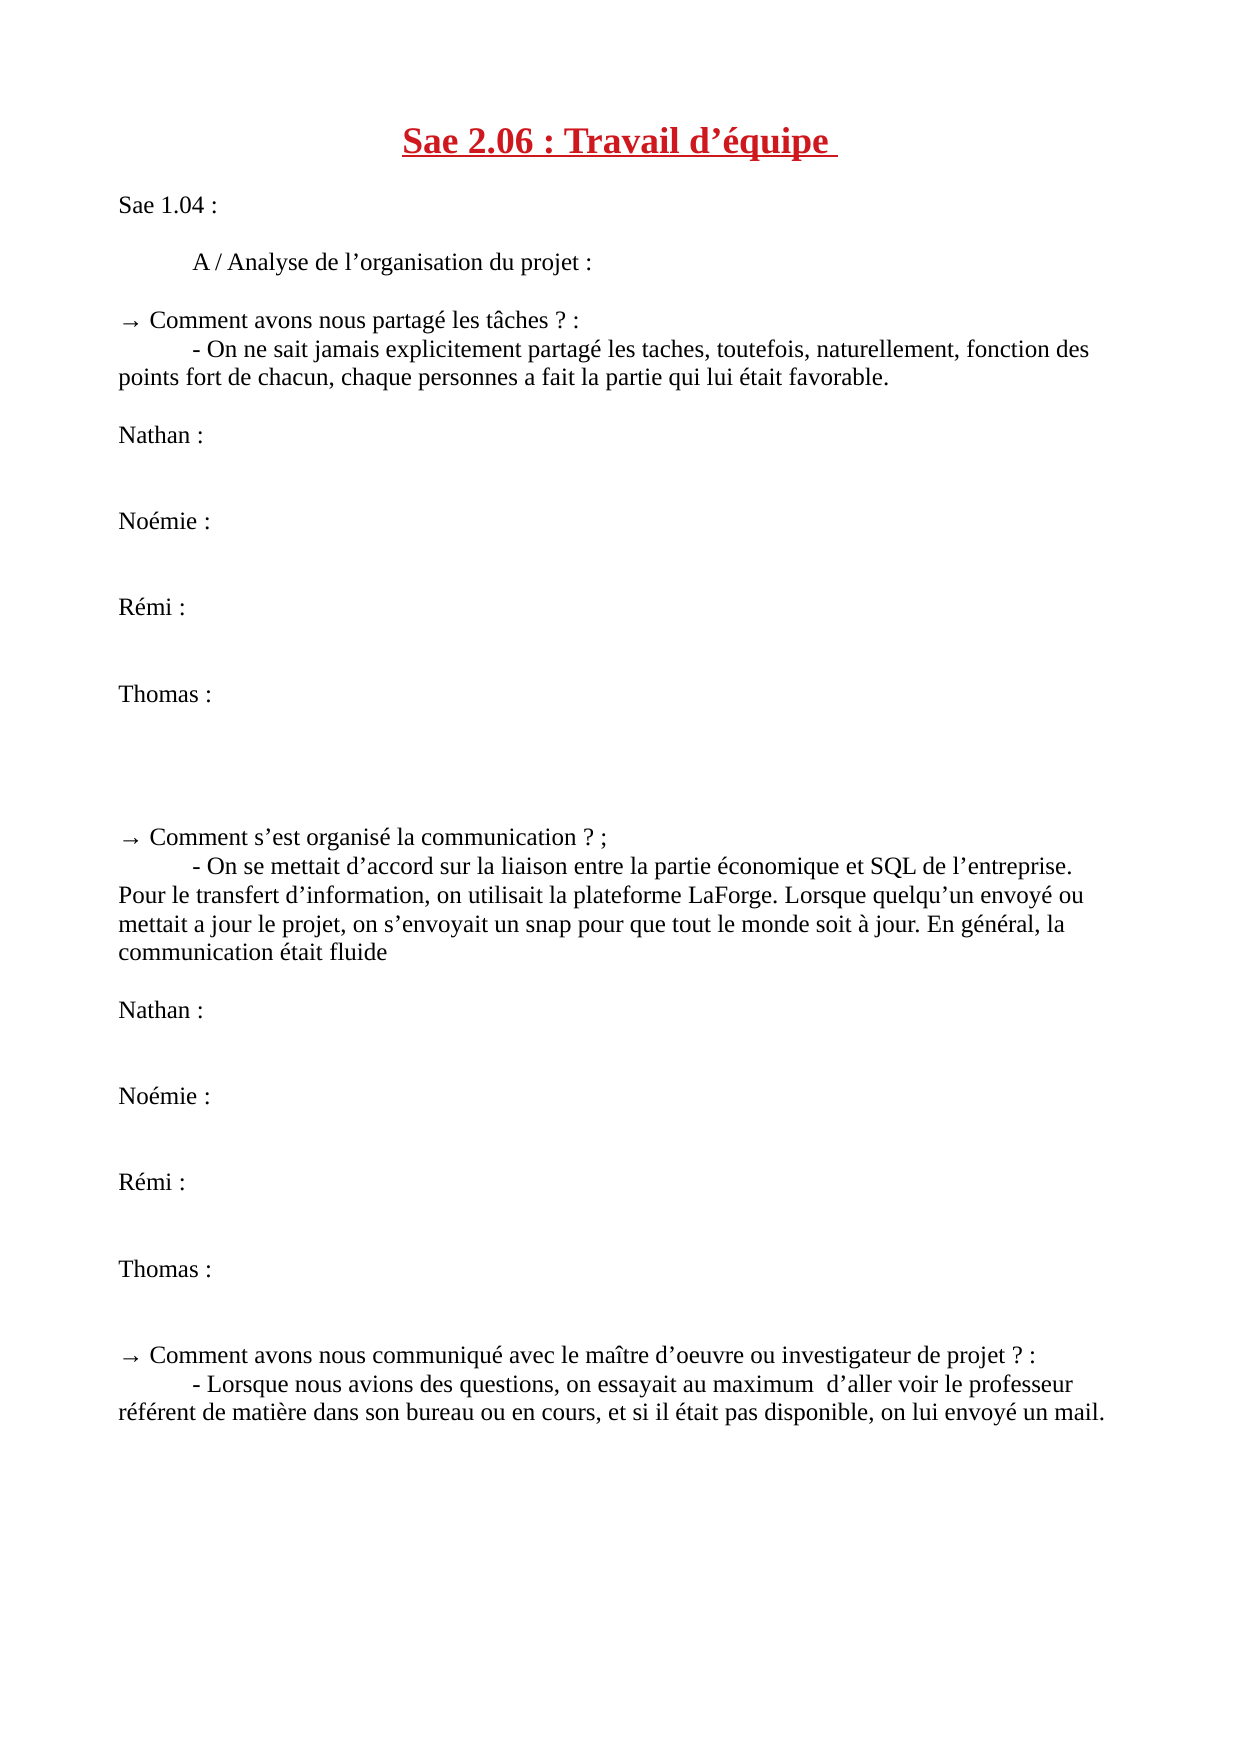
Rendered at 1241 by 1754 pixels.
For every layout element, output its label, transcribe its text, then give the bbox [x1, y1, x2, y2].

text Sae 2.06 : Travail d’équipe [118, 118, 1122, 161]
text Nathan : [118, 995, 1122, 1024]
text - On ne sait jamais explicitement partagé les taches, toutefois, naturellement, fonction des points fort de chacun, chaque personnes a fait la partie qui lui était favorable. [118, 334, 1122, 391]
text - Lorsque nous avions des questions, on essayait au maximum d’aller voir le professeur référent de matière dans son bureau ou en cours, et si il était pas disponible, on lui envoyé un mail. [118, 1369, 1122, 1426]
text Rémi : [118, 592, 1122, 621]
text Nathan : [118, 420, 1122, 449]
text Thomas : [118, 1254, 1122, 1282]
text → Comment avons nous communiqué avec le maître d’oeuvre ou investigateur de projet ? : [118, 1340, 1122, 1369]
text Rémi : [118, 1167, 1122, 1196]
text Noémie : [118, 506, 1122, 535]
text → Comment s’est organisé la communication ? ; [118, 822, 1122, 851]
text Sae 1.04 : [118, 190, 1122, 219]
text Thomas : [118, 679, 1122, 707]
text → Comment avons nous partagé les tâches ? : [118, 305, 1122, 334]
text A / Analyse de l’organisation du projet : [118, 247, 1122, 276]
text Noémie : [118, 1081, 1122, 1110]
text - On se mettait d’accord sur la liaison entre la partie économique et SQL de l’entreprise. Pour le transfert d’information, on utilisait la plateforme LaForge. Lorsque quelqu’un envoyé ou mettait a jour le projet, on s’envoyait un snap pour que tout le monde soit à jour. En général, la communication était fluide [118, 851, 1122, 966]
